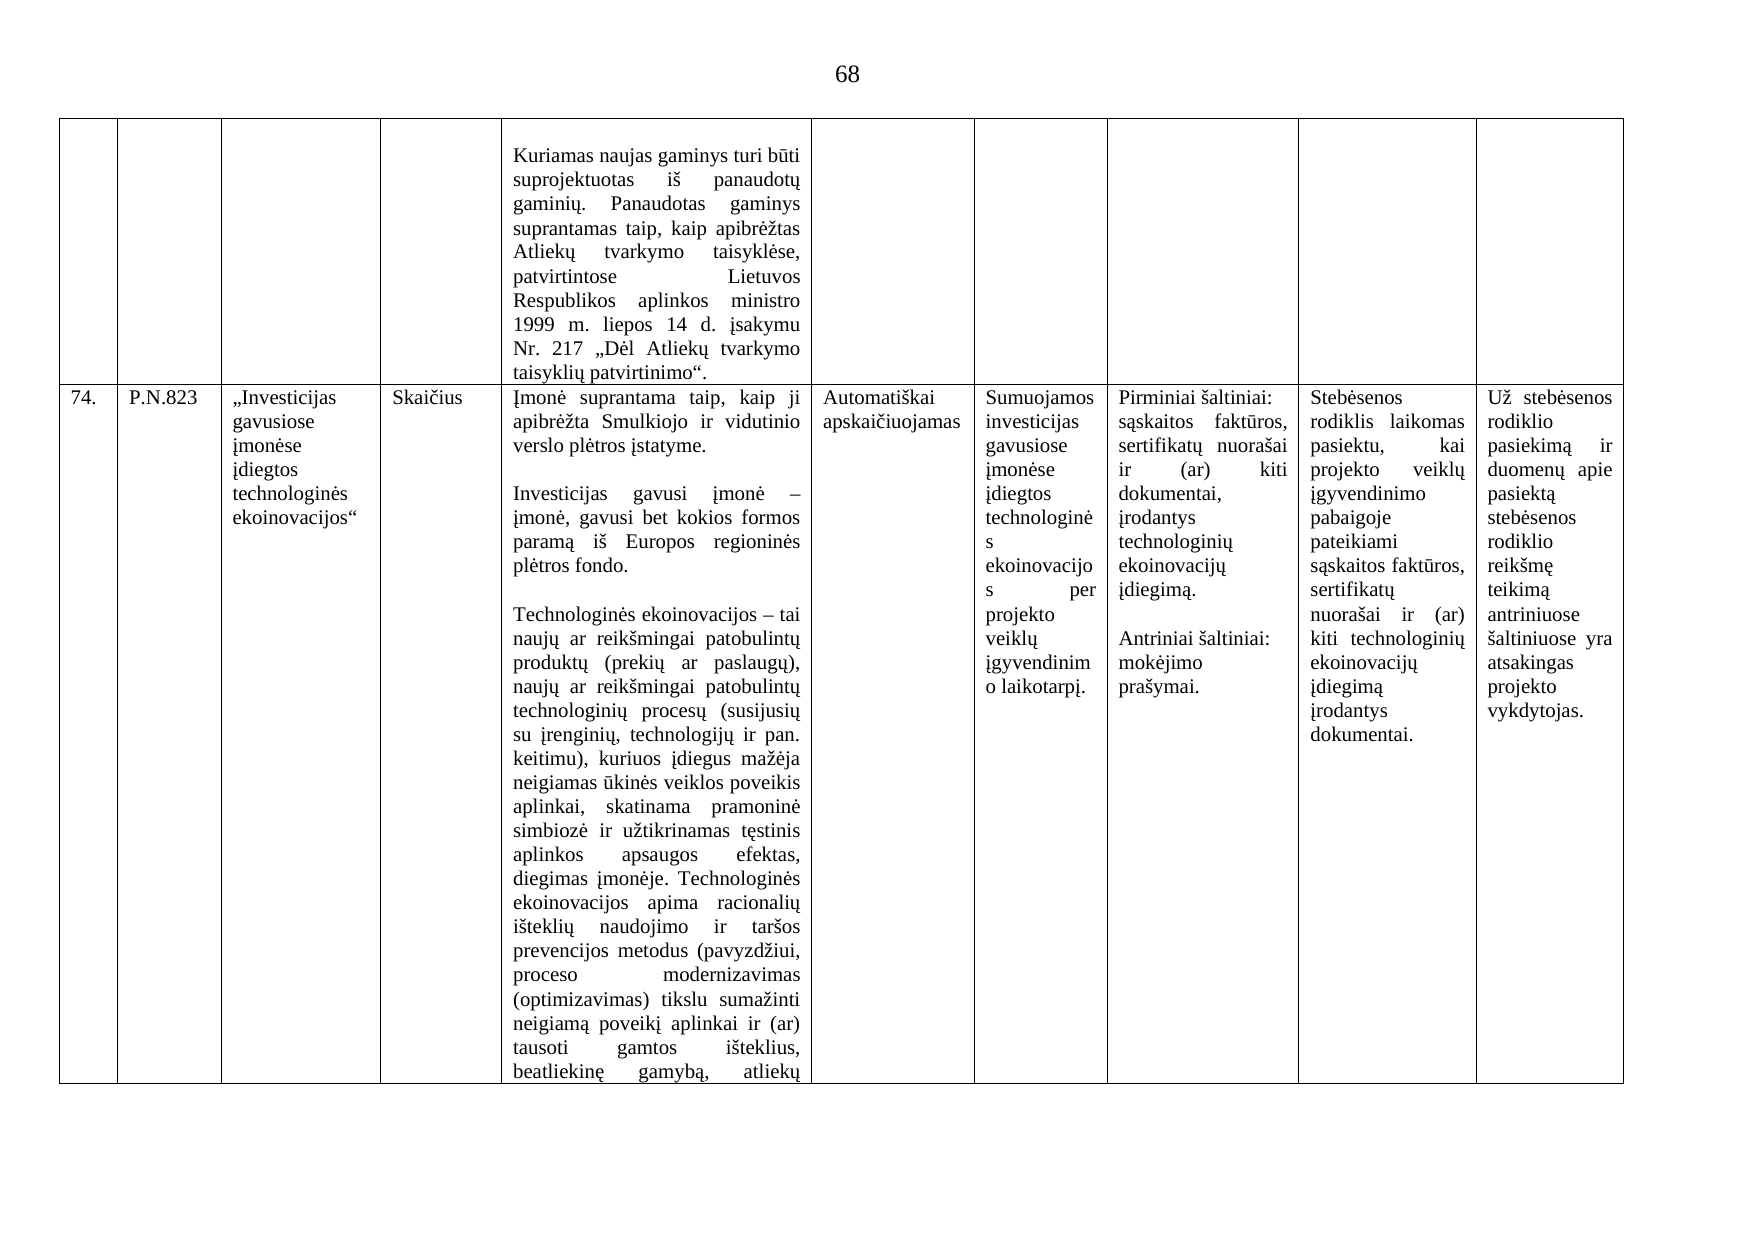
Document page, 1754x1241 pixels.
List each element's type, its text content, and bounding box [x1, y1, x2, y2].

table_cell Stebėsenos rodiklis laikomas pasiektu, kai projekto veiklų įgyvendinimo pabaigoje pateikiami sąskaitos faktūros, sertifikatų nuorašai ir (ar) kiti technologinių ekoinovacijų įdiegimą įrodantys dokumentai. [1299, 385, 1476, 1083]
table_cell 74. [60, 385, 117, 1083]
table_cell [1477, 119, 1623, 384]
table_cell Pirminiai šaltiniai: sąskaitos faktūros, sertifikatų nuorašai ir (ar) kiti dokumentai, įrodantys technologinių ekoinovacijų įdiegimą. Antriniai šaltiniai: mokėjimo prašymai. [1108, 385, 1298, 1083]
table_cell [118, 119, 221, 384]
table_cell [1299, 119, 1476, 384]
table_cell [1108, 119, 1298, 384]
table_cell Kuriamas naujas gaminys turi būti suprojektuotas iš panaudotų gaminių. Panaudotas gaminys suprantamas taip, kaip apibrėžtas Atliekų tvarkymo taisyklėse, patvirtintose Lietuvos Respublikos aplinkos ministro 1999 m. liepos 14 d. įsakymu Nr. 217 „Dėl Atliekų tvarkymo taisyklių patvirtinimo“. [502, 119, 811, 384]
table_cell Skaičius [381, 385, 501, 1083]
table_cell Sumuojamos investicijas gavusiose įmonėse įdiegtos technologinės ekoinovacijos per projekto veiklų įgyvendinimo laikotarpį. [975, 385, 1107, 1083]
table_cell [60, 119, 117, 384]
table_cell „Investicijas gavusiose įmonėse įdiegtos technologinės ekoinovacijos“ [222, 385, 380, 1083]
table_cell Už stebėsenos rodiklio pasiekimą ir duomenų apie pasiektą stebėsenos rodiklio reikšmę teikimą antriniuose šaltiniuose yra atsakingas projekto vykdytojas. [1477, 385, 1623, 1083]
table_cell Automatiškai apskaičiuojamas [812, 385, 974, 1083]
table_cell [975, 119, 1107, 384]
table_cell Įmonė suprantama taip, kaip ji apibrėžta Smulkiojo ir vidutinio verslo plėtros įstatyme. Investicijas gavusi įmonė – įmonė, gavusi bet kokios formos paramą iš Europos regioninės plėtros fondo. Technologinės ekoinovacijos – tai naujų ar reikšmingai patobulintų produktų (prekių ar paslaugų), naujų ar reikšmingai patobulintų technologinių procesų (susijusių su įrenginių, technologijų ir pan. keitimu), kuriuos įdiegus mažėja neigiamas ūkinės veiklos poveikis aplinkai, skatinama pramoninė simbiozė ir užtikrinamas tęstinis aplinkos apsaugos efektas, diegimas įmonėje. Technologinės ekoinovacijos apima racionalių išteklių naudojimo ir taršos prevencijos metodus (pavyzdžiui, proceso modernizavimas (optimizavimas) tikslu sumažinti neigiamą poveikį aplinkai ir (ar) tausoti gamtos išteklius, beatliekinę gamybą, atliekų [502, 385, 811, 1083]
table_cell [381, 119, 501, 384]
table_cell [812, 119, 974, 384]
table_cell P.N.823 [118, 385, 221, 1083]
table_cell [222, 119, 380, 384]
